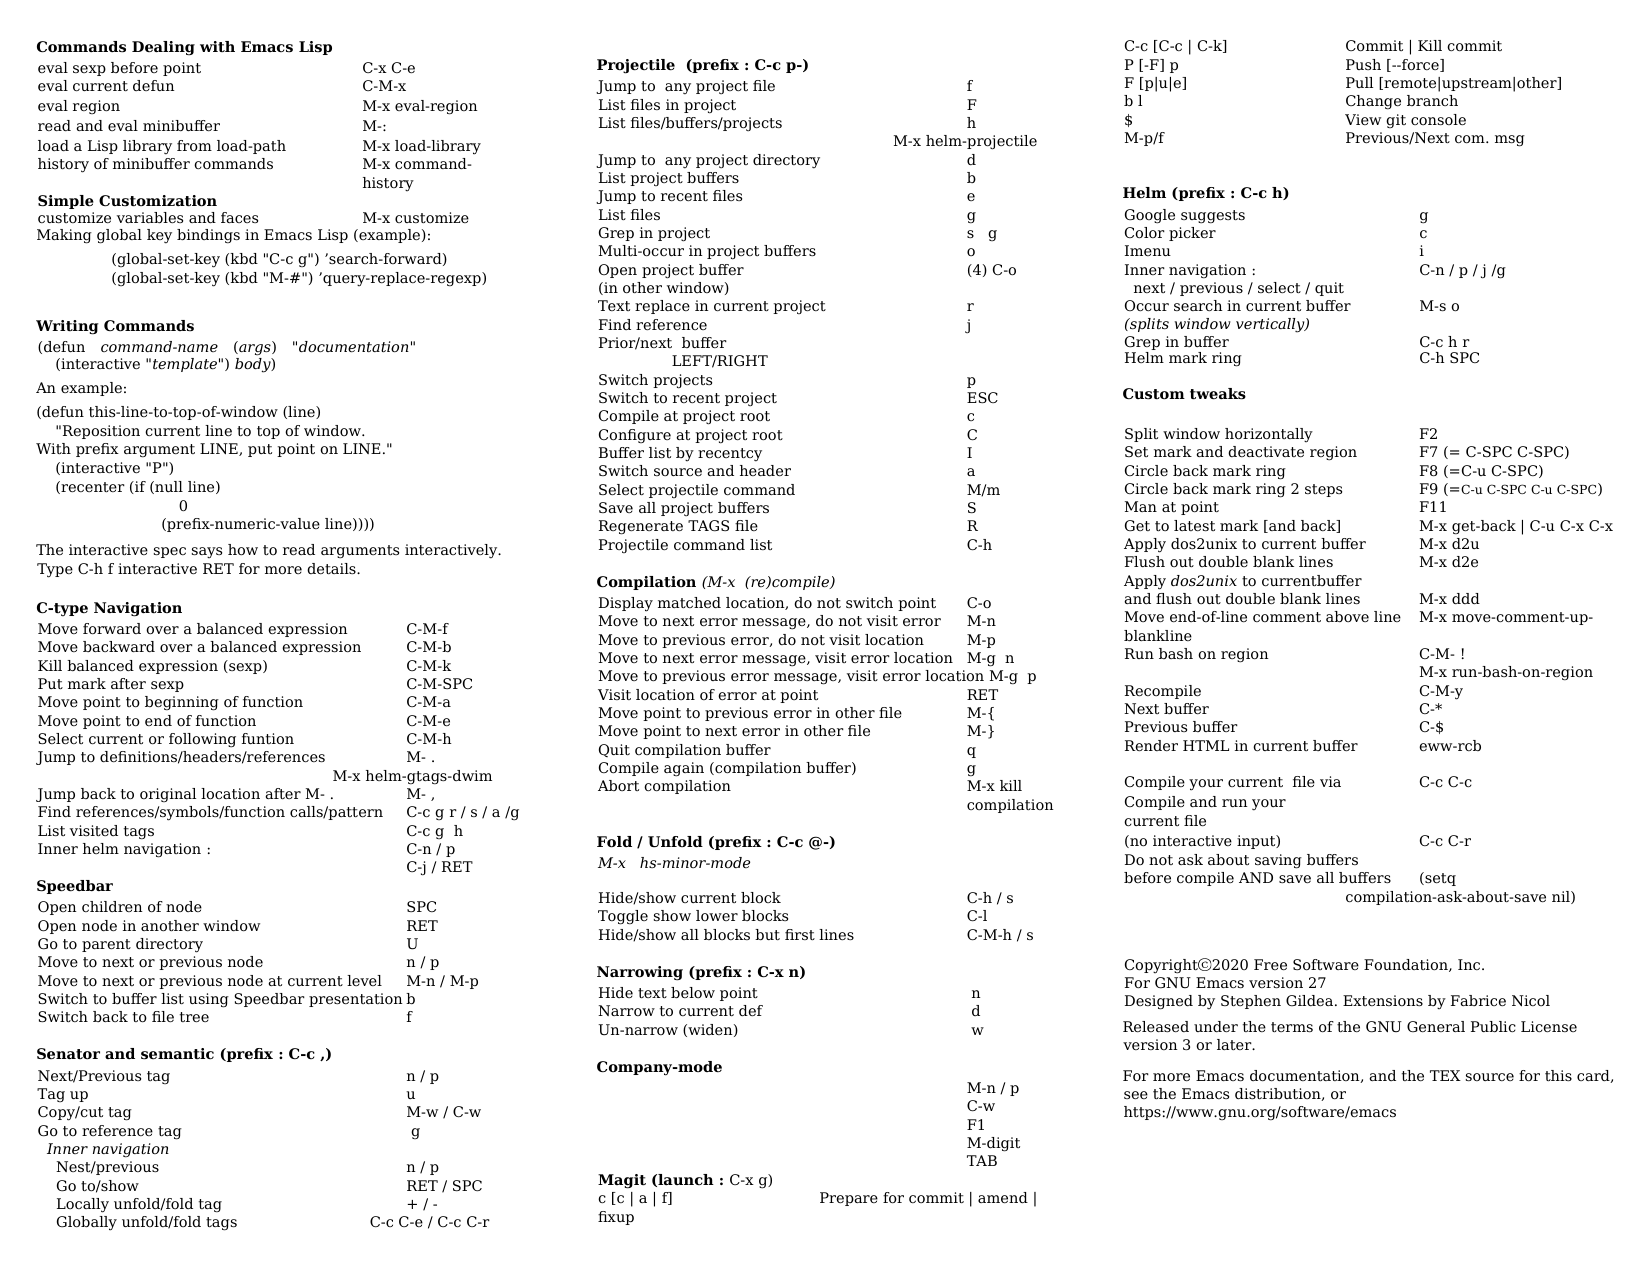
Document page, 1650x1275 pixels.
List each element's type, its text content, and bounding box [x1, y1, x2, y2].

text Display matched location, do not switch point C-o [598, 595, 1055, 612]
text Jump to any project directory d [598, 152, 1055, 168]
table_cell M-x load-library M-x command-history [362, 138, 503, 193]
text M-digit [598, 1135, 1055, 1152]
table_header g c i C-n / p / j /g M-s o [1419, 207, 1596, 316]
subtitle Projectile (prefix : C-c p-) [596, 57, 1055, 74]
text $ View git console [1124, 112, 1616, 128]
text Move point to next error in other file M-} [598, 723, 1055, 740]
text Jump to definitions/headers/references M- . [37, 749, 529, 766]
text Open children of node SPC [37, 899, 529, 916]
text Copy/cut tag M-w / C-w [37, 1104, 529, 1121]
text Jump to any project file f [598, 78, 1055, 95]
text Buffer list by recentcy I [598, 445, 1055, 462]
text Switch projects p [598, 372, 1055, 388]
text (no interactive input) C-c C-r [1124, 832, 1616, 849]
text C-w [598, 1098, 1055, 1115]
subtitle Custom tweaks [1122, 386, 1616, 403]
text With prefix argument LINE, put point on LINE." [36, 441, 529, 458]
text Designed by Stephen Gildea. Extensions by Fabrice Nicol [1124, 993, 1616, 1010]
text F [p|u|e] Pull [remote|upstream|other] [1124, 75, 1616, 92]
table_header C-x C-e [362, 60, 503, 78]
text Compile at project root c [598, 408, 1055, 425]
text Put mark after sexp C-M-SPC [37, 676, 529, 693]
text Run bash on region C-M- ! [1124, 646, 1616, 663]
text 0 [179, 497, 529, 514]
text List files/buffers/projects h [598, 115, 1055, 132]
text Recompile C-M-y [1124, 682, 1616, 699]
subtitle Compilation (M-x (re)compile) [596, 573, 1055, 590]
text Jump back to original location after M- . M- , [37, 786, 529, 803]
table_header eval sexp before point [38, 60, 362, 78]
subtitle Fold / Unfold (prefix : C-c @-) [596, 833, 1055, 850]
text Prior/next buffer LEFT/RIGHT [598, 335, 1055, 370]
text Do not ask about saving buffers [1124, 852, 1616, 869]
table_cell M-: [362, 118, 503, 138]
text Jump to recent files e [598, 188, 1055, 205]
text Compile and run your [1124, 793, 1616, 811]
text Kill balanced expression (sexp) C-M-k [37, 658, 529, 674]
text and flush out double blank lines M-x ddd [1124, 591, 1616, 608]
text Hide/show current block C-h / s [598, 890, 1055, 907]
text Move point to previous error in other file M-{ [598, 705, 1055, 722]
subtitle Narrowing (prefix : C-x n) [596, 963, 1055, 980]
text Split window horizontally F2 [1124, 426, 1616, 443]
text Globally unfold/fold tags C-c C-e / C-c C-r [37, 1214, 529, 1231]
text Toggle show lower blocks C-l [598, 908, 1055, 925]
text List project buffers b [598, 170, 1055, 187]
text Text replace in current project r [598, 298, 1055, 315]
table_cell (splits window vertically) Grep in buffer Helm mark ring [1124, 316, 1419, 367]
text Move point to end of function C-M-e [37, 713, 529, 729]
text "Reposition current line to top of window. [55, 423, 529, 440]
text Configure at project root C [598, 427, 1055, 443]
subtitle C-type Navigation [36, 599, 529, 616]
text Locally unfold/fold tag + / - [37, 1196, 529, 1213]
text Inner navigation [37, 1141, 529, 1158]
text P [-F] p Push [--force] [1124, 57, 1616, 73]
text Switch back to file tree f [37, 1009, 529, 1026]
text Quit compilation buffer q [598, 742, 1055, 758]
text (defun command-name (args) "documentation" (interactive "template") body) [37, 339, 416, 373]
text Hide text below point n [598, 985, 1055, 1002]
text For GNU Emacs version 27 [1124, 975, 1616, 992]
text Inner helm navigation : C-n / p [37, 841, 529, 858]
text Copyright 2020 Free Software Foundation, Inc. [1124, 957, 1616, 974]
table_cell C-M-x [362, 78, 503, 98]
text Open project buffer (4) C-o [598, 262, 1055, 278]
subtitle Commands Dealing with Emacs Lisp [36, 38, 529, 55]
text Un-narrow (widen) w [598, 1022, 1055, 1038]
text Released under the terms of the GNU General Public License version 3 or later. [1122, 1019, 1616, 1054]
text An example: [36, 380, 529, 397]
text Switch to buffer list using Speedbar presentation b [37, 991, 529, 1008]
text Go to parent directory U [37, 936, 529, 953]
text M-x hs-minor-mode [598, 855, 1055, 872]
text Grep in project s g [598, 225, 1055, 242]
text Move backward over a balanced expression C-M-b [37, 639, 529, 656]
text (global-set-key (kbd "C-c g") ’search-forward) [37, 251, 529, 268]
text Move to next error message, visit error location M-g n [598, 650, 1055, 667]
text Select projectile command M/m [598, 482, 1055, 498]
text Select current or following funtion C-M-h [37, 731, 529, 748]
text List visited tags C-c g h [37, 823, 529, 839]
text Multi-occur in project buffers o [598, 243, 1055, 260]
text (in other window) [598, 280, 1055, 297]
text Making global key bindings in Emacs Lisp (example): [36, 227, 529, 244]
text b l Change branch [1124, 93, 1616, 110]
text Find references/symbols/function calls/pattern C-c g r / s / a /g [37, 804, 529, 821]
text Go to/show RET / SPC [37, 1178, 529, 1194]
text Hide/show all blocks but first lines C-M-h / s [598, 927, 1055, 943]
text M-x run-bash-on-region [1124, 664, 1616, 681]
text Move point to beginning of function C-M-a [37, 694, 529, 711]
table_cell M-x eval-region [362, 98, 503, 118]
text (recenter (if (null line) [55, 479, 529, 496]
text For more Emacs documentation, and the TEX source for this card, see the Emacs distribution, or https://www.gnu.org/software/emacs [1122, 1068, 1616, 1121]
text (interactive "P") [55, 460, 529, 477]
text F1 [598, 1117, 1055, 1133]
text TAB [598, 1153, 1055, 1170]
table_cell Simple Customization customize variables and faces [38, 193, 362, 227]
text Compile again (compilation buffer) g [598, 760, 1055, 777]
text Projectile command list C-h [598, 537, 1055, 553]
text Narrow to current def d [598, 1003, 1055, 1020]
text Go to reference tag g [37, 1123, 529, 1139]
text Flush out double blank lines M-x d2e [1124, 554, 1616, 571]
text C-c [C-c | C-k] Commit | Kill commit [1124, 38, 1616, 55]
text List files g [598, 207, 1055, 223]
subtitle Company-mode [596, 1058, 1055, 1075]
picture [1197, 957, 1212, 971]
text Save all project buffers S [598, 500, 1055, 517]
text Get to latest mark [and back] M-x get-back | C-u C-x C-x [1124, 517, 1616, 534]
text Nest/previous n / p [37, 1159, 529, 1176]
text Render HTML in current buffer eww-rcb [1124, 737, 1616, 754]
text before compile AND save all buffers (setq compilation-ask-about-save nil) [1124, 870, 1616, 906]
table_cell M-x customize [362, 193, 503, 227]
text Move to next or previous node n / p [37, 954, 529, 971]
subtitle Helm (prefix : C-c h) [1122, 185, 1616, 202]
text Move end-of-line comment above line M-x move-comment-up-blankline [1124, 609, 1616, 644]
text Set mark and deactivate region F7 (= C-SPC C-SPC) [1124, 444, 1616, 461]
text C-j / RET [332, 859, 529, 876]
text Switch source and header a [598, 463, 1055, 480]
table_cell eval region [38, 98, 362, 118]
text Move to previous error message, visit error location M-g p [598, 668, 1055, 685]
table_cell load a Lisp library from load-path history of minibuffer commands [38, 138, 362, 193]
text The interactive spec says how to read arguments interactively. Type C-h f interactive RET for more details. [36, 542, 529, 577]
text Switch to recent project ESC [598, 390, 1055, 407]
text Move to previous error, do not visit location M-p [598, 632, 1055, 648]
text (prefix-numeric-value line)))) [161, 516, 529, 533]
text Next buffer C-* [1124, 701, 1616, 718]
table_cell C-c h r C-h SPC [1419, 316, 1596, 367]
text Apply dos2unix to currentbuffer [1124, 572, 1616, 589]
text M-x helm-gtags-dwim [259, 768, 529, 784]
subtitle Writing Commands [36, 317, 529, 334]
text Compile your current file via C-c C-c [1124, 774, 1616, 791]
subtitle Senator and semantic (prefix : C-c ,) [36, 1046, 529, 1063]
text c [c | a | f] Prepare for commit | amend | fixup [598, 1190, 1055, 1225]
text (defun this-line-to-top-of-window (line) [36, 404, 529, 421]
text Man at point F11 [1124, 499, 1616, 516]
text M-p/f Previous/Next com. msg [1124, 130, 1616, 147]
text Magit (launch : C-x g) [598, 1172, 1055, 1189]
text Previous buffer C-$ [1124, 719, 1616, 736]
text Move forward over a balanced expression C-M-f [37, 621, 529, 638]
text Next/Previous tag n / p [37, 1068, 529, 1084]
text M-n / p [598, 1080, 1055, 1097]
text Open node in another window RET [37, 918, 529, 934]
text Visit location of error at point RET [598, 687, 1055, 703]
text Move to next or previous node at current level M-n / M-p [37, 973, 529, 989]
text Circle back mark ring 2 steps F9 (=C-u C-SPC C-u C-SPC) [1124, 481, 1616, 498]
text Circle back mark ring F8 (=C-u C-SPC) [1124, 462, 1616, 479]
text current file [1124, 813, 1616, 830]
text Abort compilation M-x kill compilation [598, 778, 1055, 813]
text Find reference j [598, 317, 1055, 333]
text M-x helm-projectile [598, 133, 1055, 150]
text (global-set-key (kbd "M-#") ’query-replace-regexp) [37, 269, 529, 286]
text Move to next error message, do not visit error M-n [598, 613, 1055, 630]
table_cell read and eval minibuffer [38, 118, 362, 138]
text Regenerate TAGS file R [598, 518, 1055, 535]
text List files in project F [598, 97, 1055, 113]
table_header Google suggests Color picker Imenu Inner navigation : next / previous / select / quit Occur search in current buffer [1124, 207, 1419, 316]
text Tag up u [37, 1086, 529, 1103]
subtitle Speedbar [36, 878, 529, 895]
text Apply dos2unix to current buffer M-x d2u [1124, 536, 1616, 553]
table_cell eval current defun [38, 78, 362, 98]
